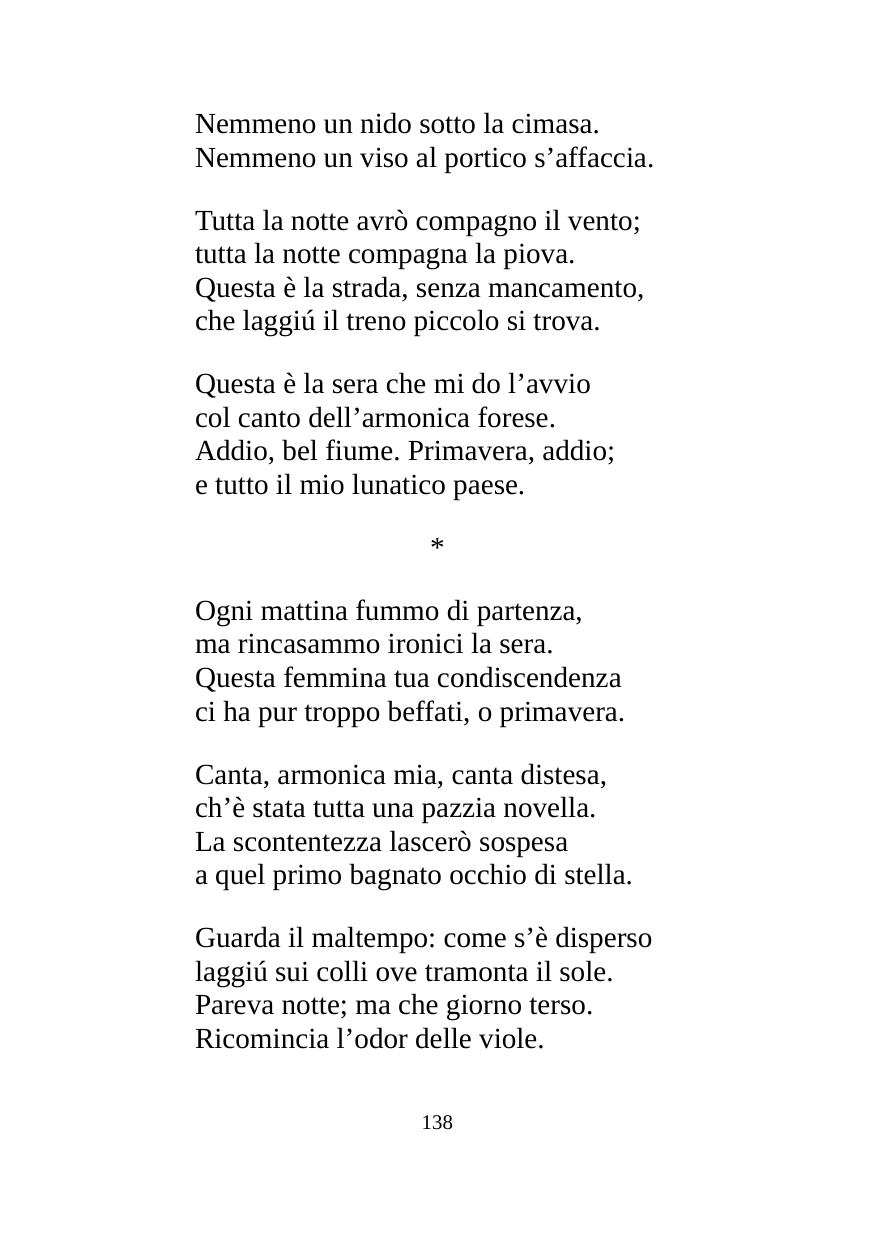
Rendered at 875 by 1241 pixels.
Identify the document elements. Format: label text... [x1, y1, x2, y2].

text Canta, armonica mia, canta distesa, ch’è stata tutta una pazzia novella. La scontentezza lascerò sospesa a quel primo bagnato occhio di stella. [195, 757, 768, 891]
text * [106, 530, 768, 564]
text Tutta la notte avrò compagno il vento; tutta la notte compagna la piova. Questa è la strada, senza mancamento, che laggiú il treno piccolo si trova. [195, 203, 768, 337]
text Questa è la sera che mi do l’avvio col canto dell’armonica forese. Addio, bel fiume. Primavera, addio; e tutto il mio lunatico paese. [195, 366, 768, 501]
text Ogni mattina fummo di partenza, ma rincasammo ironici la sera. Questa femmina tua condiscendenza ci ha pur troppo beffati, o primavera. [195, 593, 768, 727]
text Guarda il maltempo: come s’è disperso laggiú sui colli ove tramonta il sole. Pareva notte; ma che giorno terso. Ricomincia l’odor delle viole. [195, 920, 768, 1054]
text Nemmeno un nido sotto la cimasa. Nemmeno un viso al portico s’affaccia. [195, 106, 768, 173]
